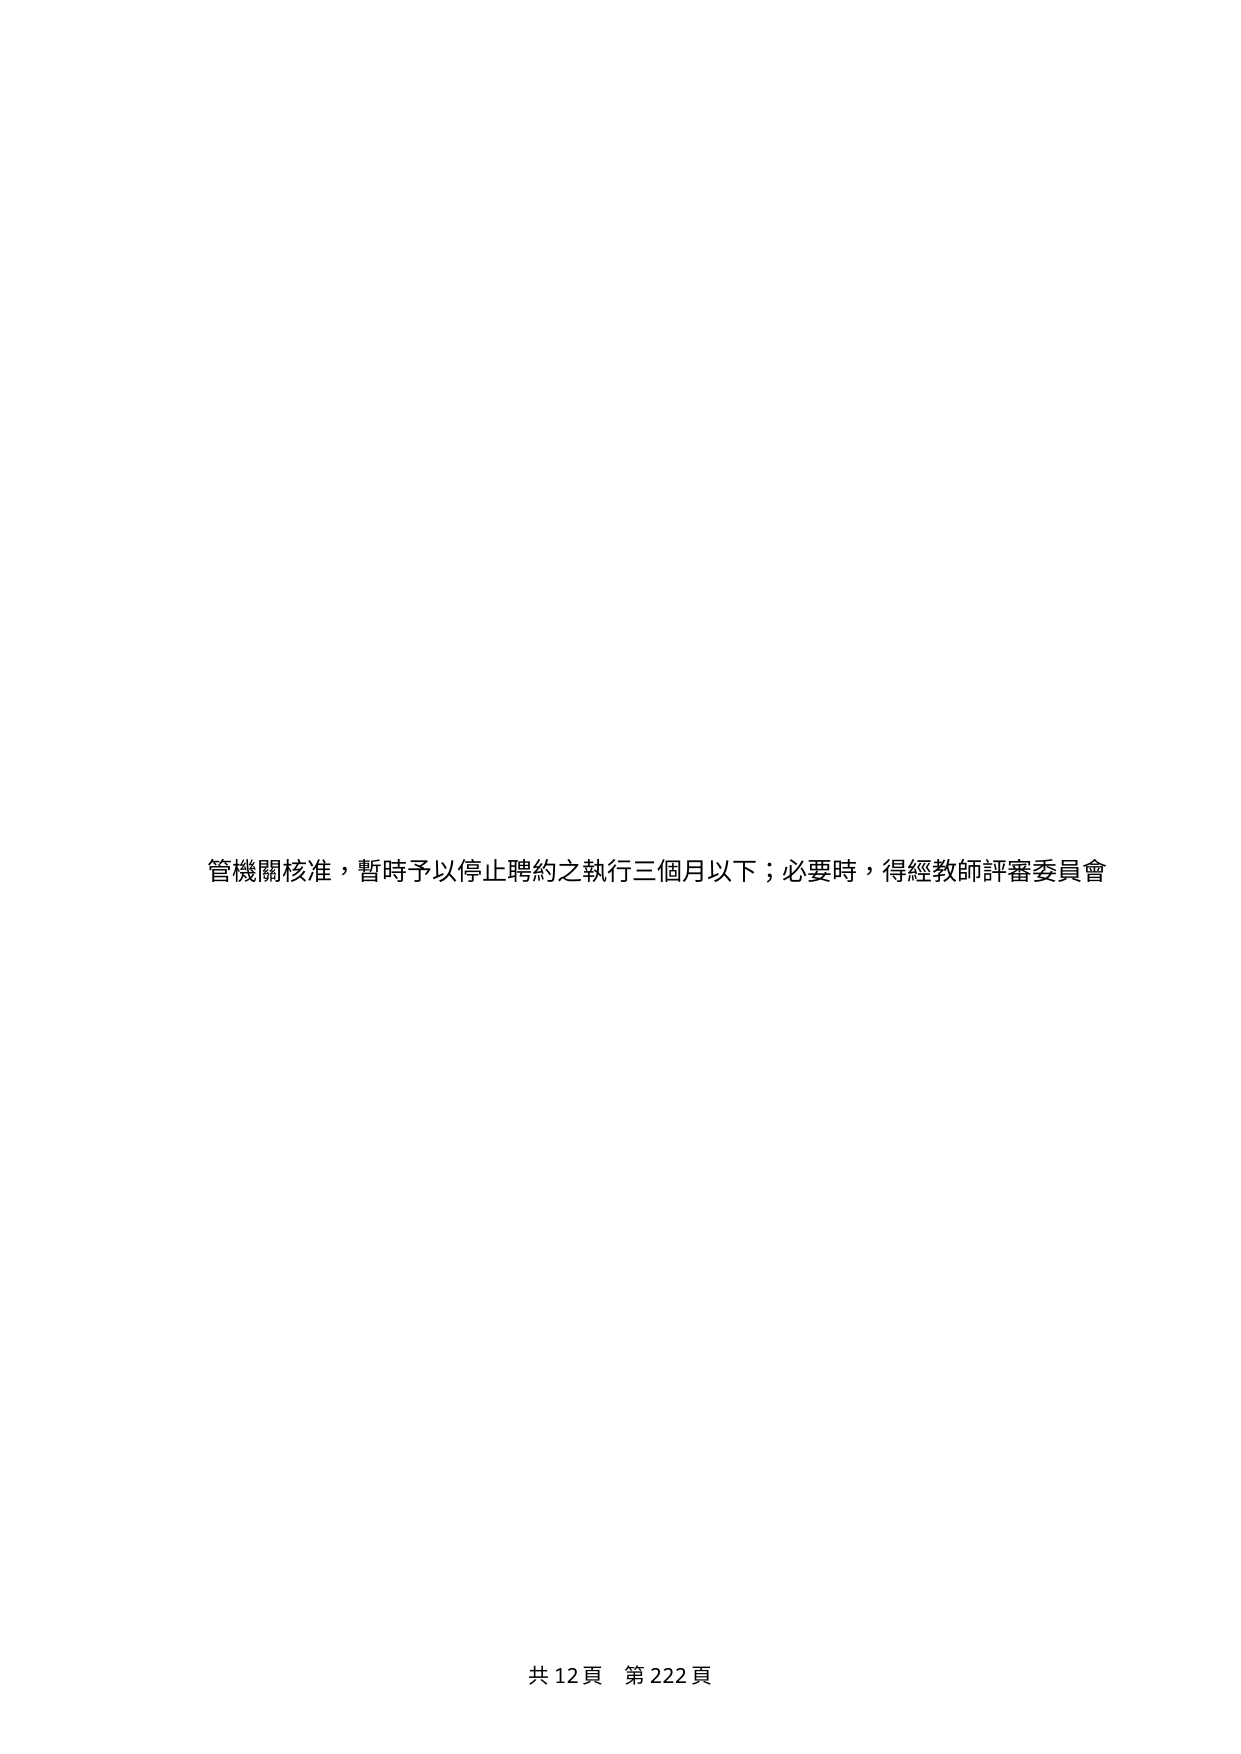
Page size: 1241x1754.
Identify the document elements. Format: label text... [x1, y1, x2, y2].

text 管機關核准，暫時予以停止聘約之執行三個月以下；必要時，得經教師評審委員會 [207, 828, 1122, 891]
